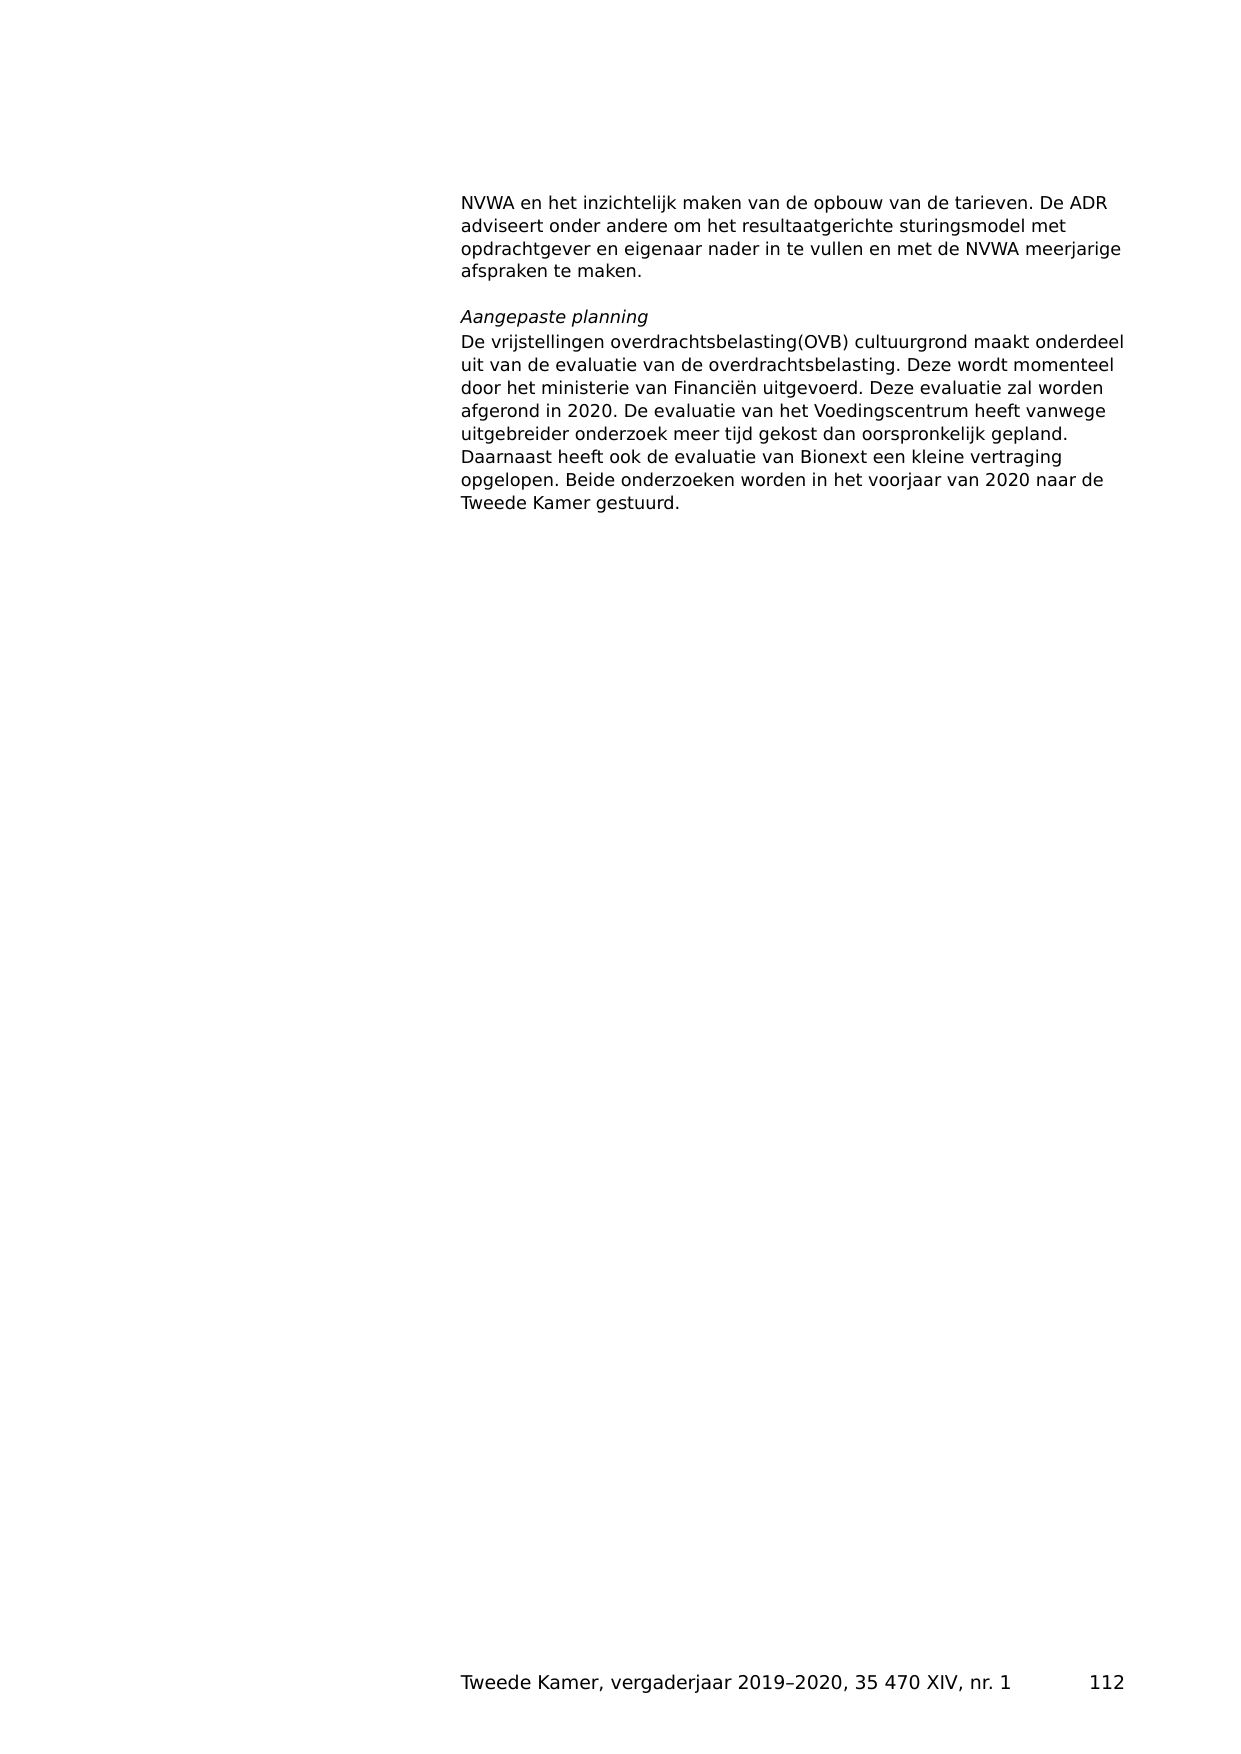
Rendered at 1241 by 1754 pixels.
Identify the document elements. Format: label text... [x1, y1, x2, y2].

text De vrijstellingen overdrachtsbelasting(OVB) cultuurgrond maakt onderdeel uit van de evaluatie van de overdrachtsbelasting. Deze wordt momenteel door het ministerie van Financiën uitgevoerd. Deze evaluatie zal worden afgerond in 2020. De evaluatie van het Voedingscentrum heeft vanwege uitgebreider onderzoek meer tijd gekost dan oorspronkelijk gepland. Daarnaast heeft ook de evaluatie van Bionext een kleine vertraging opgelopen. Beide onderzoeken worden in het voorjaar van 2020 naar de Tweede Kamer gestuurd. [461, 330, 1125, 514]
text Aangepaste planning [461, 305, 1125, 328]
text NVWA en het inzichtelijk maken van de opbouw van de tarieven. De ADR adviseert onder andere om het resultaatgerichte sturingsmodel met opdrachtgever en eigenaar nader in te vullen en met de NVWA meerjarige afspraken te maken. [461, 191, 1125, 282]
